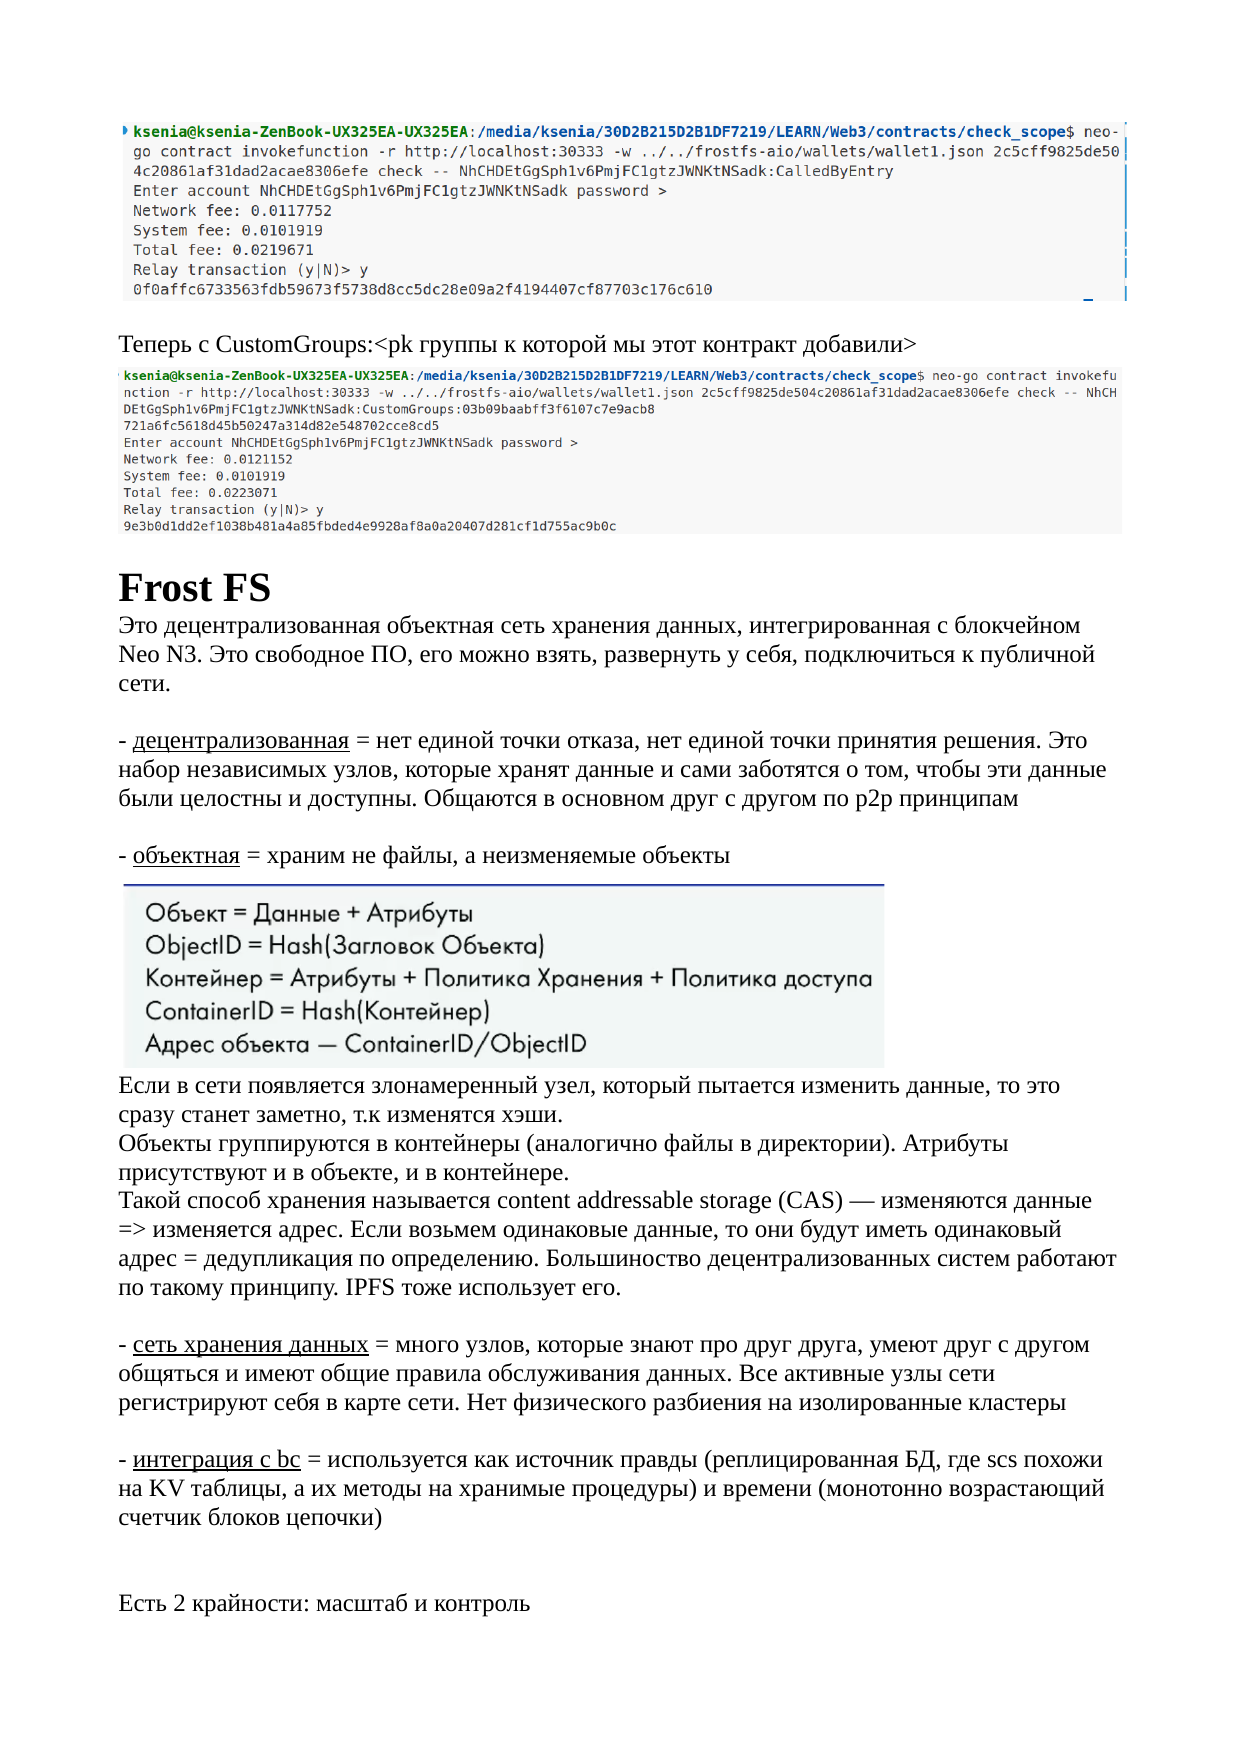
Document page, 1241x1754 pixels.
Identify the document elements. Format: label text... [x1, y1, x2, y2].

text Объекты группируются в контейнеры (аналогично файлы в директории). Атрибуты присутствуют и в объекте, и в контейнере. [118, 1128, 1122, 1186]
text Если в сети появляется злонамеренный узел, который пытается изменить данные, то это сразу станет заметно, т.к изменятся хэши. [118, 1071, 1122, 1128]
picture [122, 122, 1127, 301]
text Frost FS [118, 563, 1122, 611]
text - децентрализованная = нет единой точки отказа, нет единой точки принятия решения. Это набор независимых узлов, которые хранят данные и сами заботятся о том, чтобы эти данные были целостны и доступны. Общаются в основном друг с другом по p2p принципам [118, 726, 1122, 812]
text Есть 2 крайности: масштаб и контроль [118, 1588, 1122, 1617]
picture [123, 884, 885, 1068]
text - сеть хранения данных = много узлов, которые знают про друг друга, умеют друг с другом общяться и имеют общие правила обслуживания данных. Все активные узлы сети регистрируют себя в карте сети. Нет физического разбиения на изолированные кластеры [118, 1329, 1122, 1416]
picture [118, 367, 1123, 534]
text - объектная = храним не файлы, а неизменяемые объекты [118, 841, 1122, 869]
text Такой способ хранения называется content addressable storage (CAS) — изменяются данные => изменяется адрес. Если возьмем одинаковые данные, то они будут иметь одинаковый адрес = дедупликация по определению. Большиноство децентрализованных систем работают по такому принципу. IPFS тоже использует его. [118, 1186, 1122, 1301]
text Теперь с CustomGroups:<pk группы к которой мы этот контракт добавили> [118, 329, 1122, 358]
text Это децентрализованная объектная сеть хранения данных, интегрированная с блокчейном Neo N3. Это свободное ПО, его можно взять, развернуть у себя, подключиться к публичной сети. [118, 611, 1122, 697]
text - интеграция с bc = используется как источник правды (реплицированная БД, где scs похожи на KV таблицы, а их методы на хранимые процедуры) и времени (монотонно возрастающий счетчик блоков цепочки) [118, 1444, 1122, 1531]
